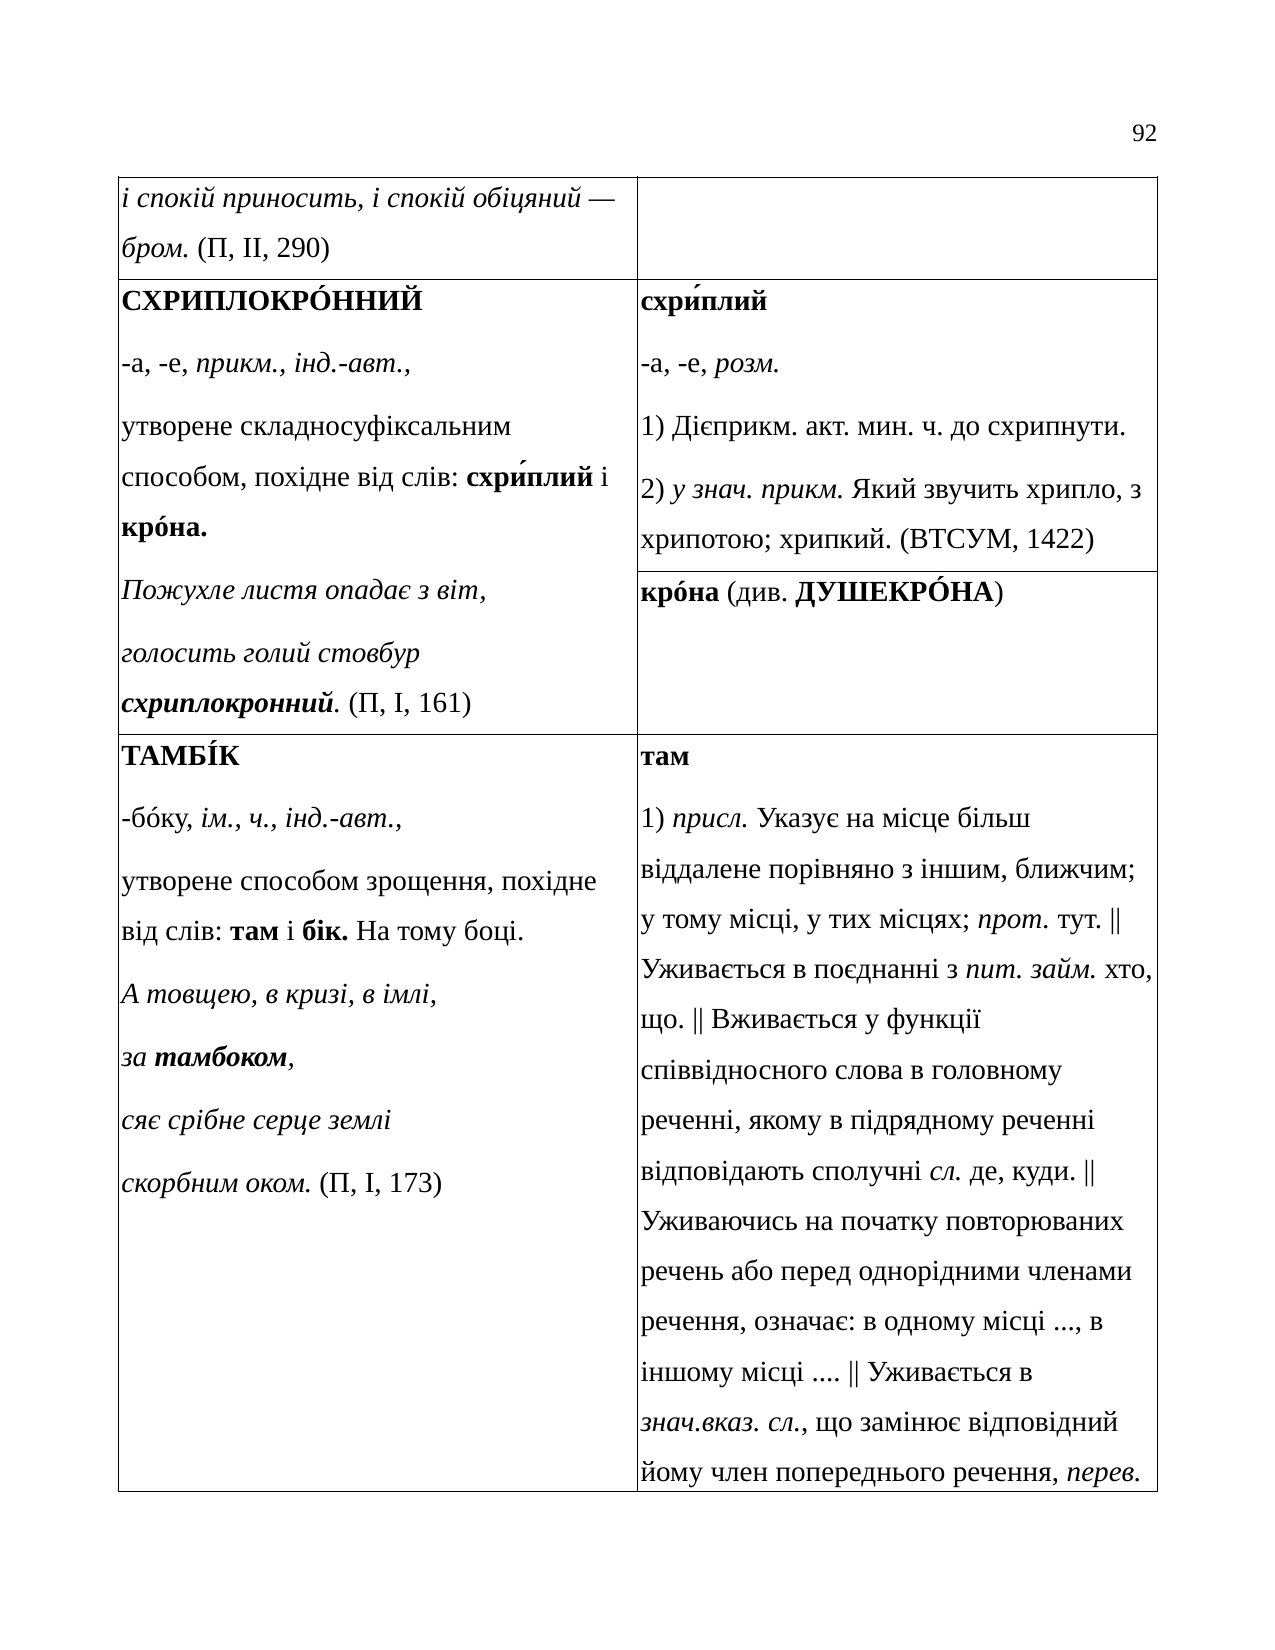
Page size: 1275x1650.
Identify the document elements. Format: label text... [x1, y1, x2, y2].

table_cell [638, 178, 1157, 279]
table_cell СХРИПЛОКРÓННИЙ -а, -е, прикм., інд.-авт., утворене складносуфіксальним способом, похідне від слів: схри́плий і крóна. Пожухле листя опадає з віт, голосить голий стовбур схриплокронний. (П, І, 161) [119, 280, 637, 734]
table_cell і спокій приносить, і спокій обіцяний — бром. (П, ІІ, 290) [119, 178, 637, 279]
table_cell там 1) присл. Указує на місце більш віддалене порівняно з іншим, ближчим; у тому місці, у тих місцях; прот. тут. || Уживається в поєднанні з пит. займ. хто, що. || Вживається у функції співвідносного слова в головному реченні, якому в підрядному реченні відповідають сполучні сл. де, куди. || Уживаючись на початку повторюваних речень або перед однорідними членами речення, означає: в одному місці ..., в іншому місці .... || Уживається в знач.вказ. сл., що замінює відповідний йому член попереднього речення, перев. [638, 735, 1157, 1491]
table_cell крóна (див. ДУШЕКРÓНА) [638, 572, 1157, 734]
table_cell схри́плий -а, -е, розм. 1) Дієприкм. акт. мин. ч. до схрипнути. 2) у знач. прикм. Який звучить хрипло, з хрипотою; хрипкий. (ВТСУМ, 1422) [638, 280, 1157, 571]
table_cell ТАМБÍК -бóку, ім., ч., інд.-авт., утворене способом зрощення, похідне від слів: там і бік. На тому боці. А товщею, в кризі, в імлі, за тамбоком, сяє срібне серце землі скорбним оком. (П, І, 173) [119, 735, 637, 1491]
